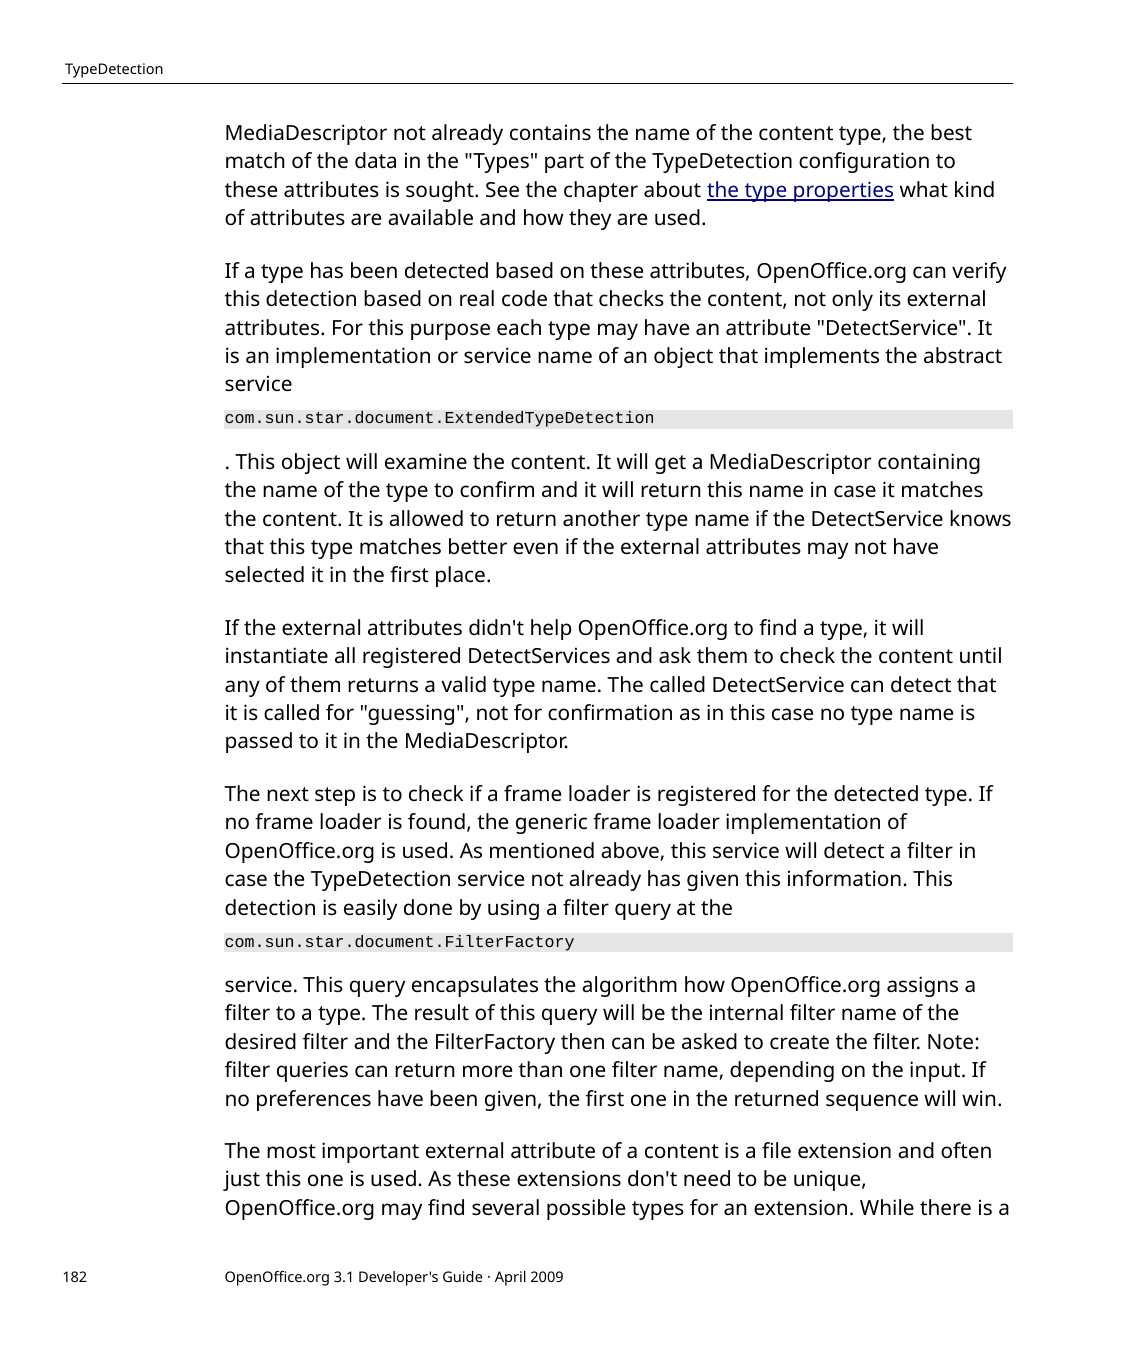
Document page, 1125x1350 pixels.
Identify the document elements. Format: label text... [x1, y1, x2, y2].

text com.sun.star.document.ExtendedTypeDetection [224, 410, 1013, 429]
text . This object will examine the content. It will get a MediaDescriptor containing the name of the type to confirm and it will return this name in case it matches the content. It is allowed to return another type name if the DetectService knows that this type matches better even if the external attributes may not have selected it in the first place. [224, 447, 1013, 589]
text The most important external attribute of a content is a file extension and often just this one is used. As these extensions don't need to be unique, OpenOffice.org may find several possible types for an extension. While there is a [224, 1136, 1013, 1221]
text If a type has been detected based on these attributes, OpenOffice.org can verify this detection based on real code that checks the content, not only its external attributes. For this purpose each type may have an attribute "DetectService". It is an implementation or service name of an object that implements the abstract service [224, 256, 1013, 398]
text com.sun.star.document.FilterFactory [224, 933, 1013, 952]
text service. This query encapsulates the algorithm how OpenOffice.org assigns a filter to a type. The result of this query will be the internal filter name of the desired filter and the FilterFactory then can be asked to create the filter. Note: filter queries can return more than one filter name, depending on the input. If no preferences have been given, the first one in the returned sequence will win. [224, 970, 1013, 1112]
text MediaDescriptor not already contains the name of the content type, the best match of the data in the "Types" part of the TypeDetection configuration to these attributes is sought. See the chapter about the type properties what kind of attributes are available and how they are used. [224, 118, 1013, 232]
text If the external attributes didn't help OpenOffice.org to find a type, it will instantiate all registered DetectServices and ask them to check the content until any of them returns a valid type name. The called DetectService can detect that it is called for "guessing", not for confirmation as in this case no type name is passed to it in the MediaDescriptor. [224, 613, 1013, 755]
text The next step is to check if a frame loader is registered for the detected type. If no frame loader is found, the generic frame loader implementation of OpenOffice.org is used. As mentioned above, this service will detect a filter in case the TypeDetection service not already has given this information. This detection is easily done by using a filter query at the [224, 779, 1013, 921]
